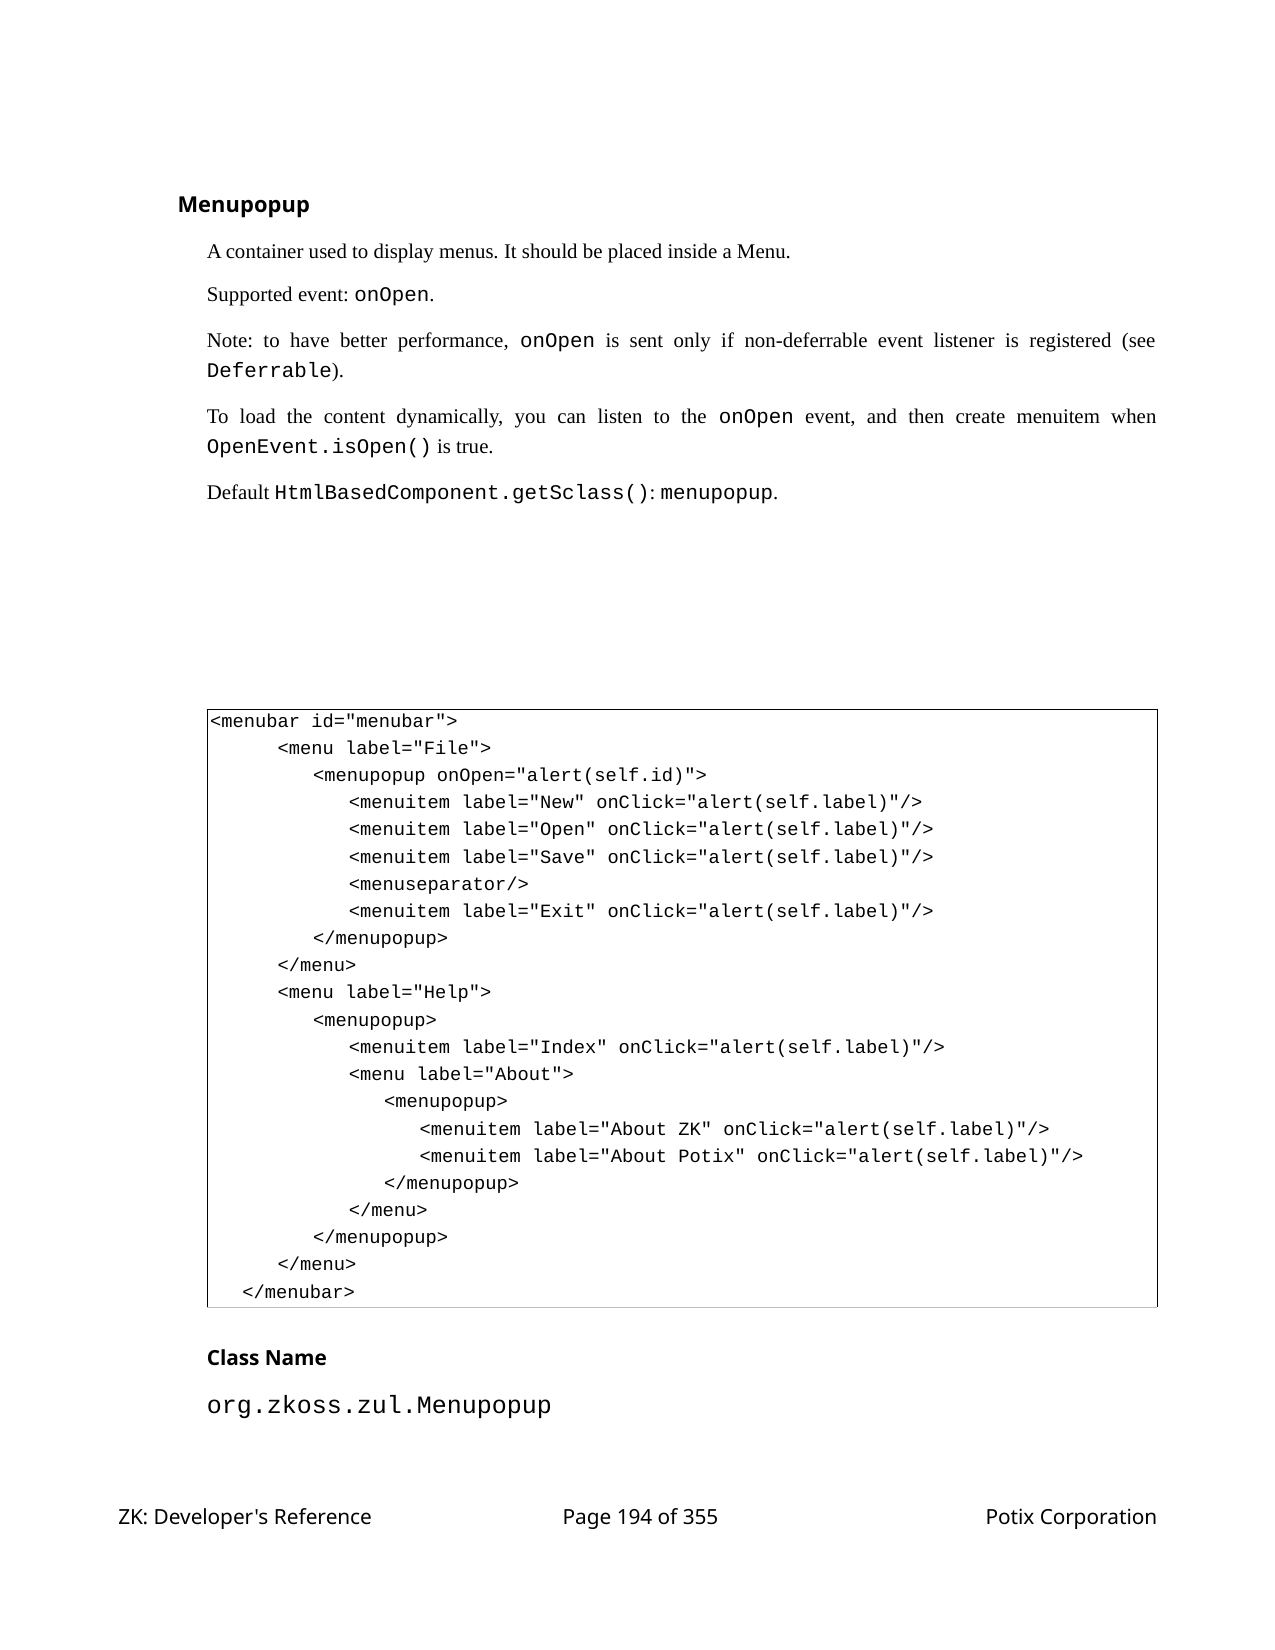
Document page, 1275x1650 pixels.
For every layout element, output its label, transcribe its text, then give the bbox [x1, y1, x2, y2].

text To load the content dynamically, you can listen to the onOpen event, and then create menuitem when OpenEvent.isOpen() is true. [207, 404, 1157, 460]
text <menu label="File"> [208, 736, 1157, 760]
text Note: to have better performance, onOpen is sent only if non-deferrable event listener is registered (see Deferrable). [207, 328, 1157, 384]
text <menupopup> [208, 1089, 1157, 1113]
text Supported event: onOpen. [207, 283, 1157, 308]
text <menuitem label="Exit" onClick="alert(self.label)"/> [208, 899, 1157, 923]
text Default HtmlBasedComponent.getSclass(): menupopup. [207, 481, 1157, 505]
subtitle Class Name [207, 1343, 1157, 1372]
text <menubar id="menubar"> [208, 710, 1157, 733]
text org.zkoss.zul.Menupopup [207, 1392, 1157, 1421]
text <menuseparator/> [208, 872, 1157, 896]
text A container used to display menus. It should be placed inside a Menu. [207, 239, 1157, 262]
text <menuitem label="About ZK" onClick="alert(self.label)"/> [208, 1116, 1157, 1141]
text <menuitem label="Save" onClick="alert(self.label)"/> [208, 844, 1157, 869]
text <menuitem label="New" onClick="alert(self.label)"/> [208, 790, 1157, 814]
text <menupopup> [208, 1008, 1157, 1032]
text </menupopup> [208, 926, 1157, 950]
text </menupopup> [208, 1171, 1157, 1195]
text </menubar> [208, 1279, 1157, 1307]
text </menu> [208, 1252, 1157, 1277]
text <menupopup onOpen="alert(self.id)"> [208, 763, 1157, 787]
text <menu label="About"> [208, 1062, 1157, 1086]
subtitle Menupopup [177, 189, 1157, 219]
text <menuitem label="Index" onClick="alert(self.label)"/> [208, 1035, 1157, 1059]
text <menuitem label="About Potix" onClick="alert(self.label)"/> [208, 1143, 1157, 1168]
text <menu label="Help"> [208, 980, 1157, 1005]
text </menu> [208, 1198, 1157, 1222]
text </menu> [208, 953, 1157, 977]
text <menuitem label="Open" onClick="alert(self.label)"/> [208, 817, 1157, 842]
text </menupopup> [208, 1225, 1157, 1249]
